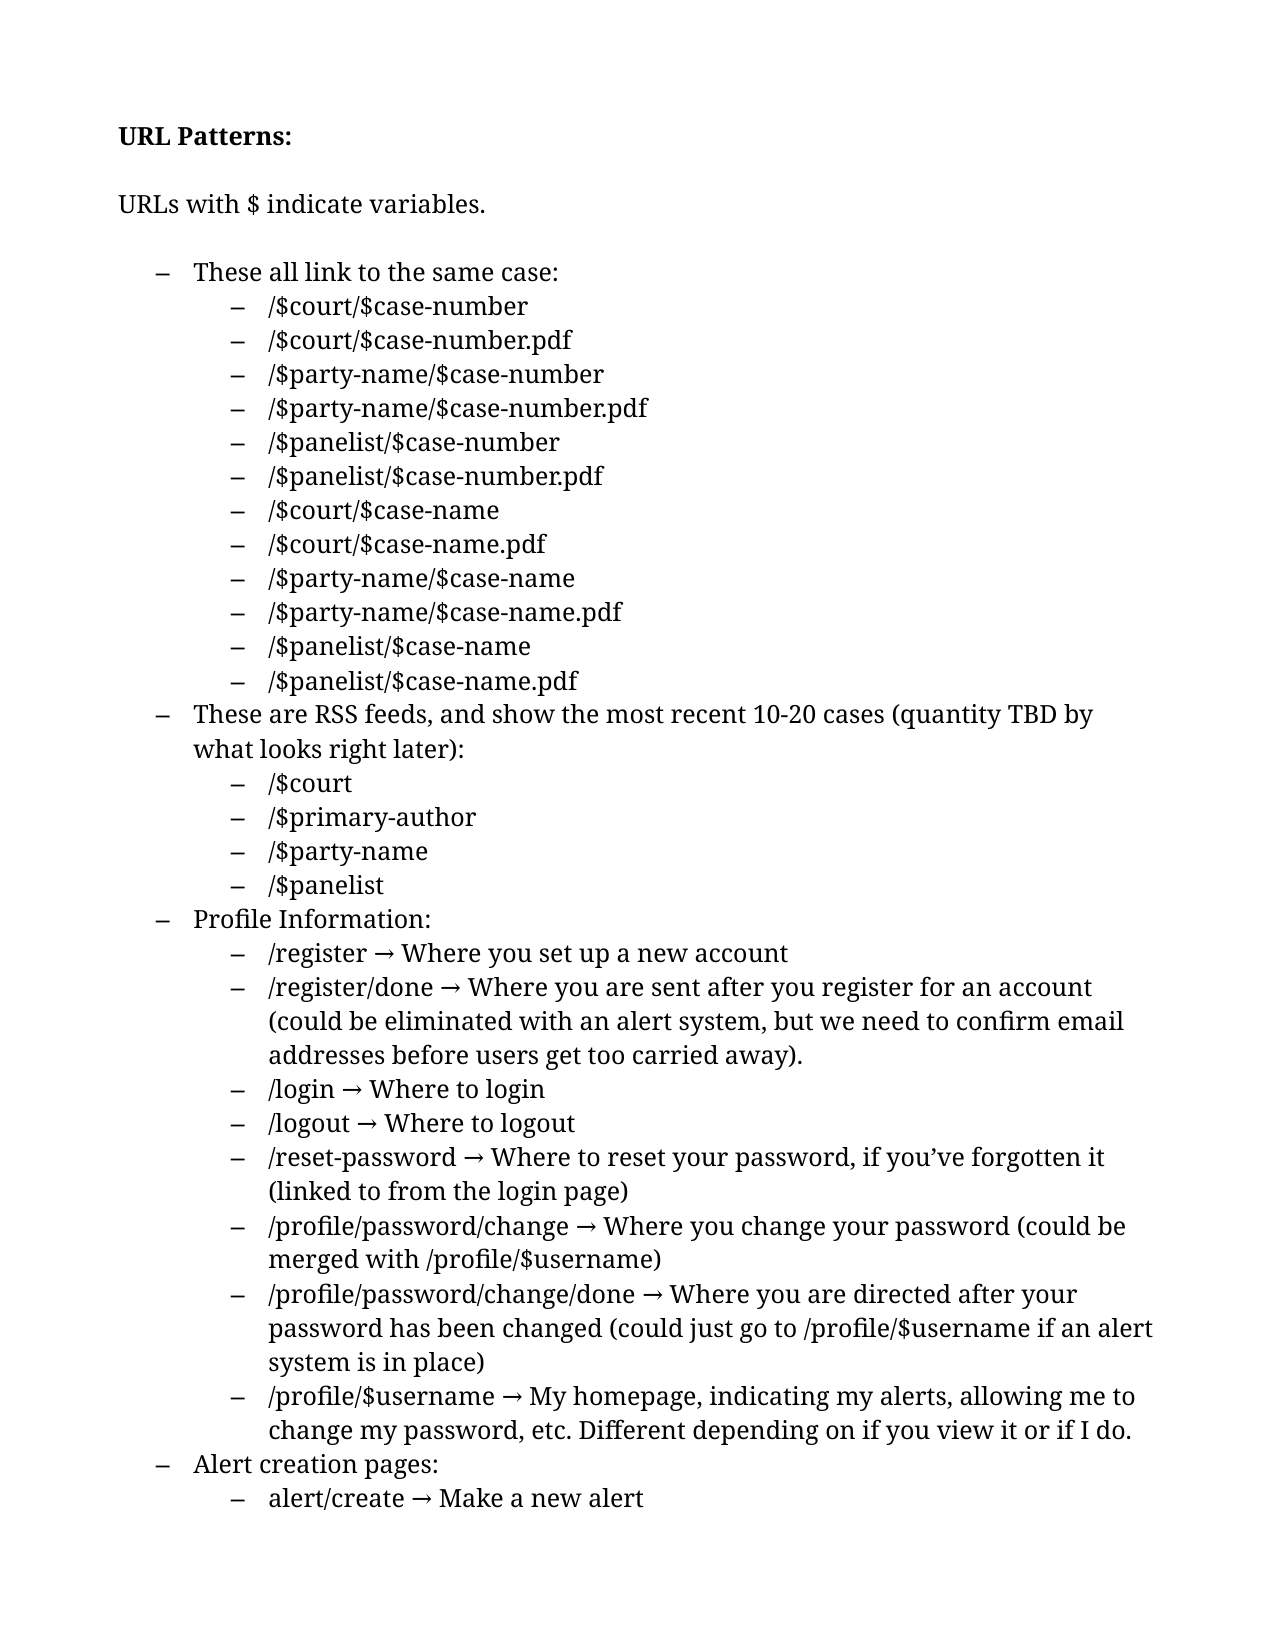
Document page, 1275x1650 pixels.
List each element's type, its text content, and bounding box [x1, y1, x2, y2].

text URL Patterns: [118, 118, 1157, 152]
list /profile/password/change/done → Where you are directed after your password has been changed (could just go to /profile/$username if an alert system is in place) [231, 1276, 1157, 1378]
list These are RSS feeds, and show the most recent 10-20 cases (quantity TBD by what looks right later): [156, 697, 1157, 765]
list /register → Where you set up a new account [231, 936, 1157, 970]
list /$party-name/$case-name.pdf [231, 595, 1157, 629]
list /$panelist [231, 867, 1157, 902]
list /$panelist/$case-name.pdf [231, 663, 1157, 697]
list /$court/$case-name [231, 493, 1157, 527]
list alert/create → Make a new alert [231, 1481, 1157, 1515]
list /$court/$case-number.pdf [231, 322, 1157, 357]
list Alert creation pages: [156, 1447, 1157, 1481]
list Profile Information: [156, 902, 1157, 936]
list /$panelist/$case-number.pdf [231, 459, 1157, 493]
list /register/done → Where you are sent after you register for an account (could be eliminated with an alert system, but we need to confirm email addresses before users get too carried away). [231, 970, 1157, 1072]
list /logout → Where to logout [231, 1106, 1157, 1140]
list /$court [231, 765, 1157, 799]
list /login → Where to login [231, 1072, 1157, 1106]
list /$party-name/$case-number.pdf [231, 391, 1157, 425]
list /reset-password → Where to reset your password, if you’ve forgotten it (linked to from the login page) [231, 1140, 1157, 1208]
list /$panelist/$case-name [231, 629, 1157, 663]
list /$court/$case-name.pdf [231, 527, 1157, 561]
list /$party-name/$case-number [231, 357, 1157, 391]
text URLs with $ indicate variables. [118, 186, 1157, 220]
list /profile/$username → My homepage, indicating my alerts, allowing me to change my password, etc. Different depending on if you view it or if I do. [231, 1378, 1157, 1447]
list /$court/$case-number [231, 288, 1157, 322]
list /$party-name [231, 833, 1157, 867]
list These all link to the same case: [156, 254, 1157, 288]
list /$primary-author [231, 799, 1157, 833]
list /profile/password/change → Where you change your password (could be merged with /profile/$username) [231, 1208, 1157, 1276]
list /$party-name/$case-name [231, 561, 1157, 595]
list /$panelist/$case-number [231, 425, 1157, 459]
